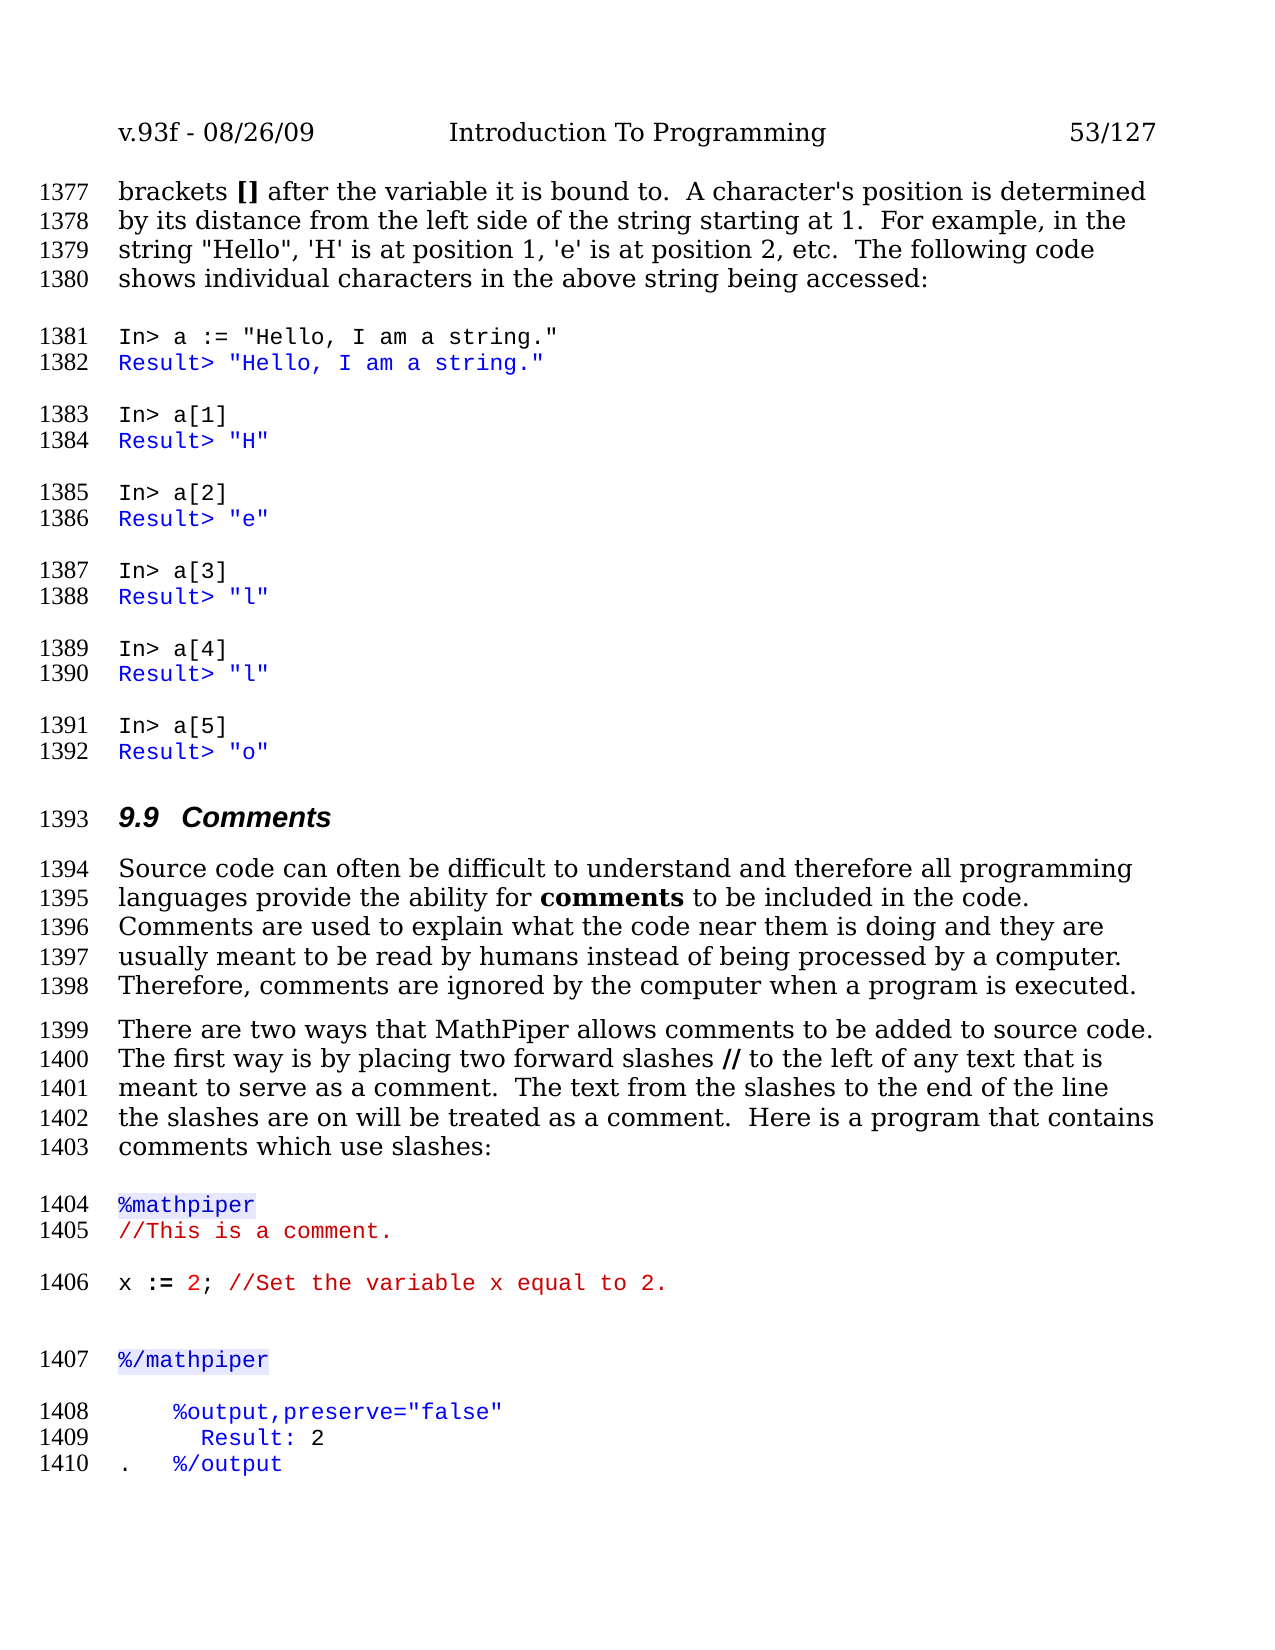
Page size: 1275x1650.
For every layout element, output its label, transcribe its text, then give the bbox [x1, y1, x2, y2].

text Result> "l" [118, 663, 1157, 689]
text Result> "H" [118, 429, 1157, 455]
text In> a := "Hello, I am a string." [118, 326, 1157, 352]
text In> a[2] [118, 481, 1157, 507]
subtitle Comments [118, 799, 1157, 833]
text Result> "o" [118, 741, 1157, 767]
text %mathpiper [118, 1193, 1157, 1219]
text In> a[1] [118, 403, 1157, 429]
text %/mathpiper [118, 1349, 1157, 1375]
text . %/output [118, 1452, 1157, 1478]
text brackets [] after the variable it is bound to. A character's position is determined by its distance from the left side of the string starting at 1. For example, in the string "Hello", 'H' is at position 1, 'e' is at position 2, etc. The following code shows individual characters in the above string being accessed: [118, 177, 1157, 294]
text In> a[4] [118, 637, 1157, 663]
text In> a[5] [118, 715, 1157, 741]
text %output,preserve="false" [118, 1401, 1157, 1427]
text Result> "l" [118, 585, 1157, 611]
text //This is a comment. [118, 1219, 1157, 1245]
text Result: 2 [118, 1427, 1157, 1452]
text Source code can often be difficult to understand and therefore all programming languages provide the ability for comments to be included in the code. Comments are used to explain what the code near them is doing and they are usually meant to be read by humans instead of being processed by a computer. Therefore, comments are ignored by the computer when a program is executed. [118, 854, 1157, 1000]
text There are two ways that MathPiper allows comments to be added to source code. The first way is by placing two forward slashes // to the left of any text that is meant to serve as a comment. The text from the slashes to the end of the line the slashes are on will be treated as a comment. Here is a program that contains comments which use slashes: [118, 1015, 1157, 1161]
text Result> "Hello, I am a string." [118, 352, 1157, 377]
text In> a[3] [118, 559, 1157, 585]
text x := 2; //Set the variable x equal to 2. [118, 1271, 1157, 1297]
text Result> "e" [118, 507, 1157, 533]
